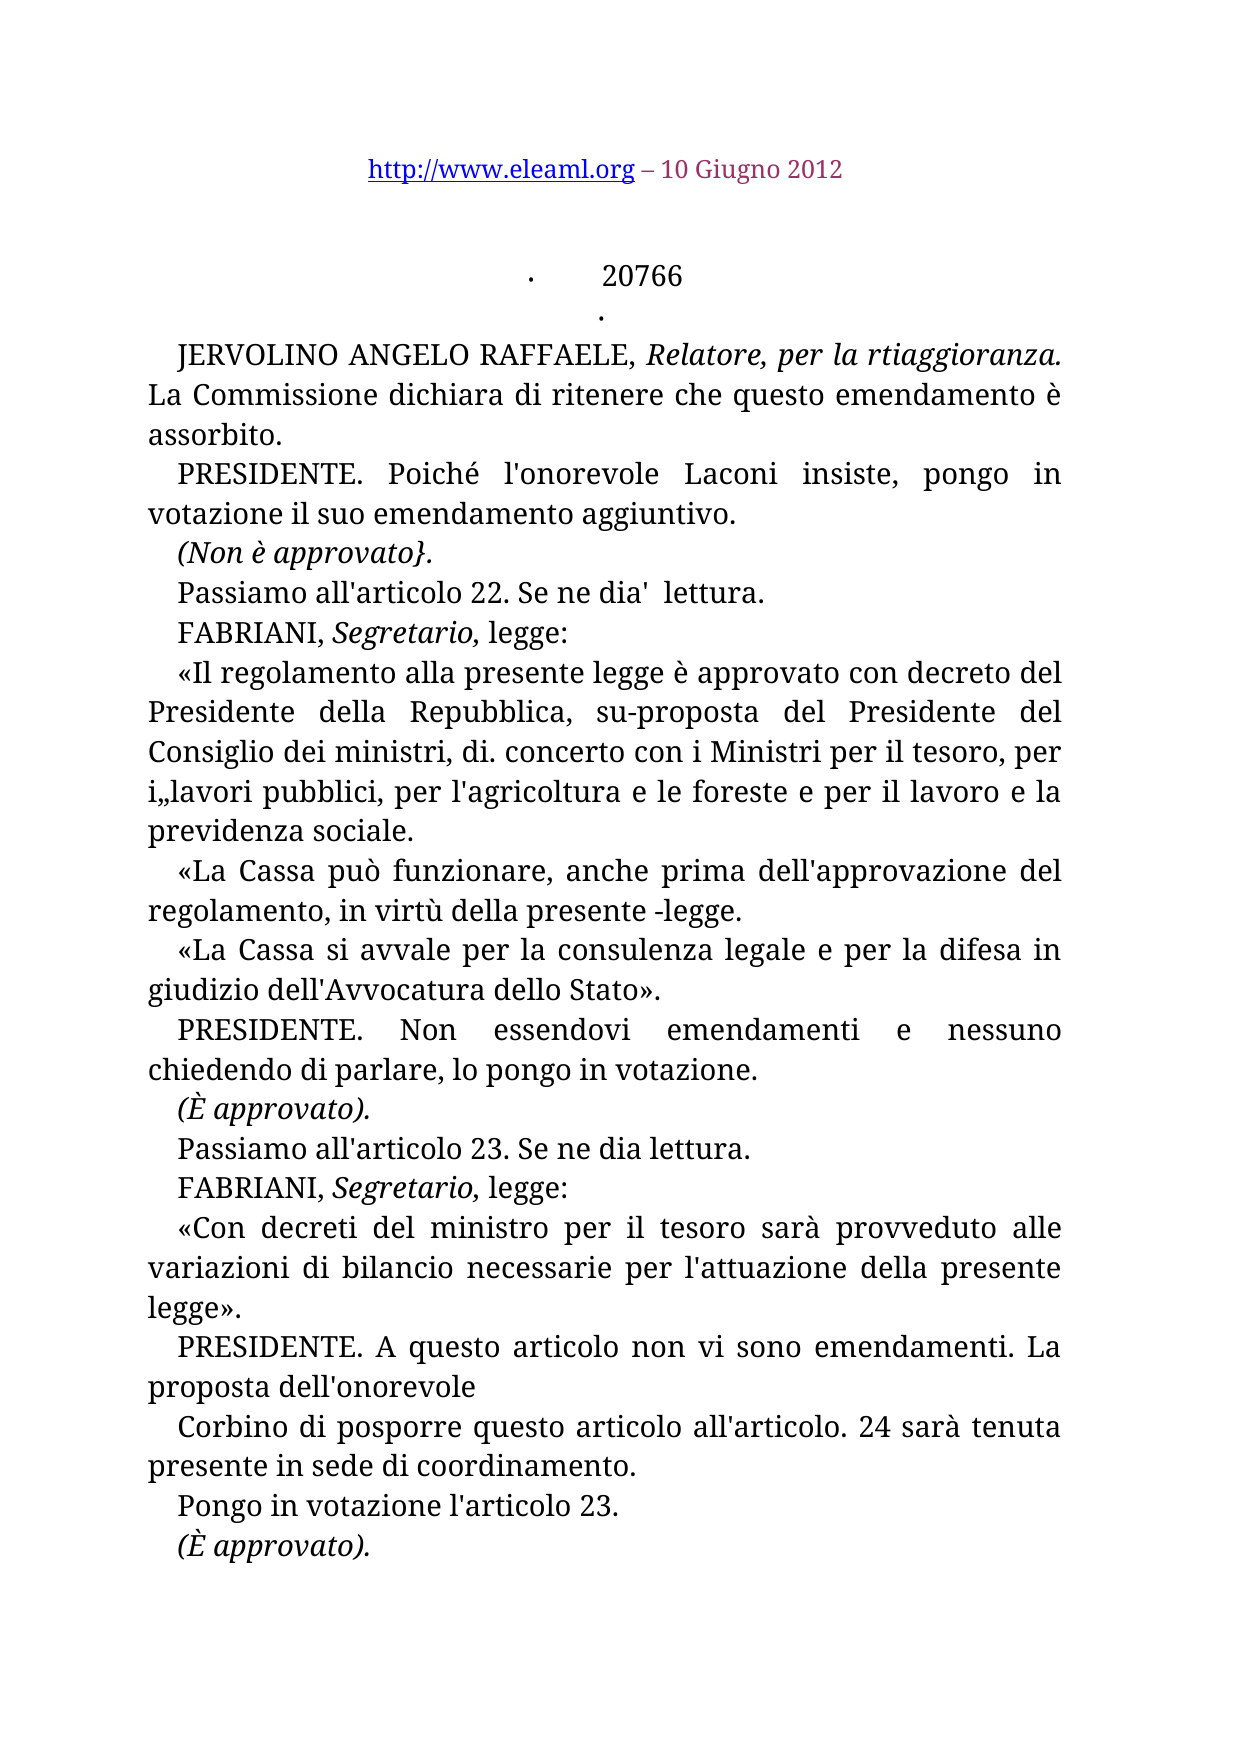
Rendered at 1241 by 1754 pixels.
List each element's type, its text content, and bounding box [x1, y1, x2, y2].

text Corbino di posporre questo articolo all'articolo. 24 sarà tenuta presente in sede di coordinamento. [148, 1406, 1063, 1485]
text FABRIANI, Segretario, legge: [148, 1168, 1063, 1207]
text «La Cassa si avvale per la consulenza legale e per la difesa in giudizio dell'Avvocatura dello Stato». [148, 930, 1063, 1009]
text Pongo in votazione l'articolo 23. [148, 1485, 1063, 1525]
text Passiamo all'articolo 23. Se ne dia lettura. [148, 1128, 1063, 1168]
text FABRIANI, Segretario, legge: [148, 612, 1063, 652]
text PRESIDENTE. Poiché l'onorevole Laconi insiste, pongo in votazione il suo emendamento aggiuntivo. [148, 453, 1063, 533]
text JERVOLINO ANGELO RAFFAELE, Relatore, per la rtiaggioranza. La Commissione dichiara di ritenere che questo emendamento è assorbito. [148, 334, 1063, 453]
text (Non è approvato}. [148, 533, 1063, 572]
text PRESIDENTE. Non essendovi emendamenti e nessuno chiedendo di parlare, lo pongo in votazione. [148, 1009, 1063, 1088]
text (È approvato). [148, 1525, 1063, 1565]
list 20766 [148, 255, 1063, 295]
text «Il regolamento alla presente legge è approvato con decreto del Presidente della Repubblica, su-proposta del Presidente del Consiglio dei ministri, di. concerto con i Ministri per il tesoro, per i„lavori pubblici, per l'agricoltura e le foreste e per il lavoro e la previdenza sociale. [148, 652, 1063, 850]
text «Con decreti del ministro per il tesoro sarà provveduto alle variazioni di bilancio necessarie per l'attuazione della presente legge». [148, 1207, 1063, 1327]
text PRESIDENTE. A questo articolo non vi sono emendamenti. La proposta dell'onorevole [148, 1327, 1063, 1406]
text «La Cassa può funzionare, anche prima dell'approvazione del regolamento, in virtù della presente -legge. [148, 850, 1063, 930]
text Passiamo all'articolo 22. Se ne dia' lettura. [148, 572, 1063, 612]
text (È approvato). [148, 1088, 1063, 1128]
